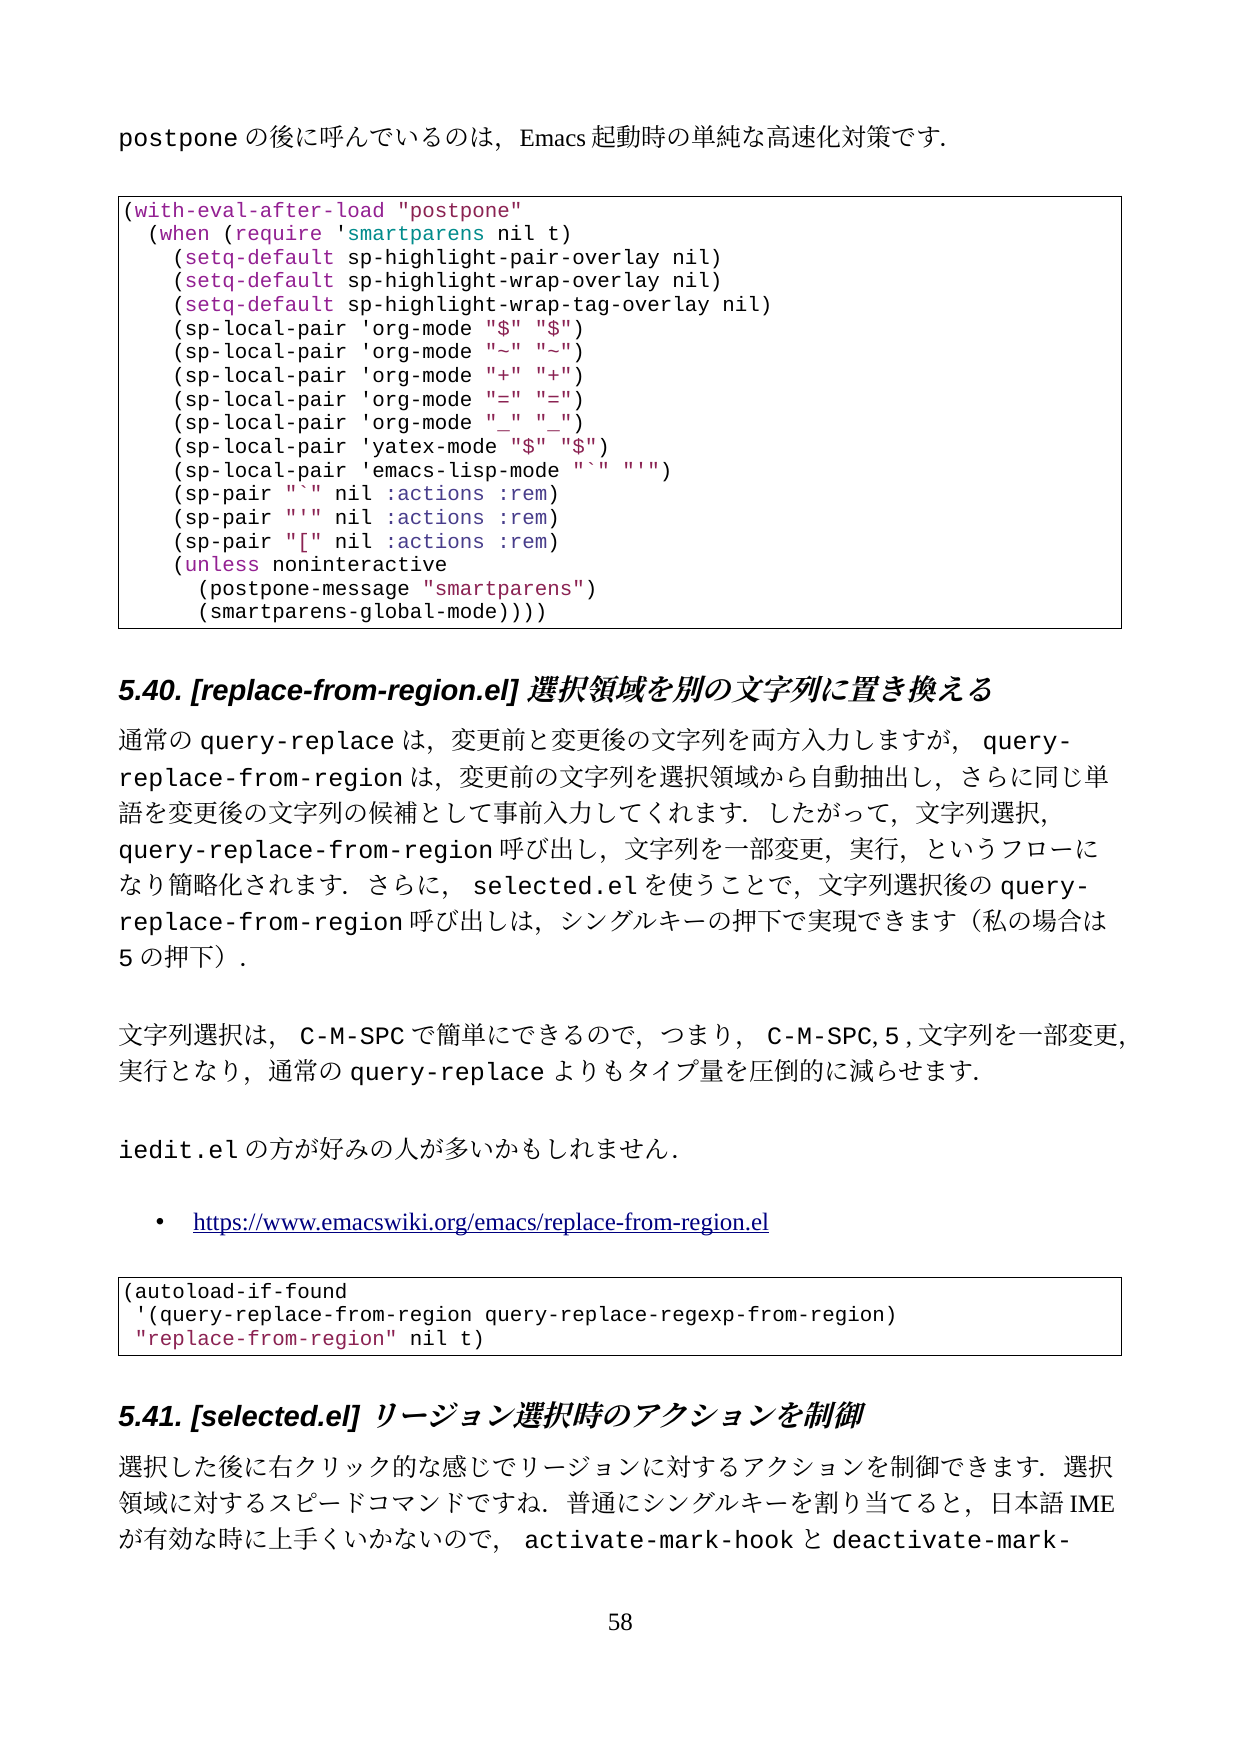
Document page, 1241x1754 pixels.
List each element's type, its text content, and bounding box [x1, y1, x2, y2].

text (sp-pair "[" nil :actions :rem) [119, 527, 1121, 550]
text (sp-local-pair 'org-mode "$" "$") [119, 314, 1121, 337]
text postpone の後に呼んでいるのは，Emacs起動時の単純な高速化対策です． [118, 118, 1122, 183]
text (sp-local-pair 'emacs-lisp-mode "`" "'") [119, 456, 1121, 479]
text (setq-default sp-highlight-wrap-overlay nil) [119, 267, 1121, 290]
text (sp-local-pair 'org-mode "+" "+") [119, 361, 1121, 385]
text (setq-default sp-highlight-wrap-tag-overlay nil) [119, 290, 1121, 314]
text (autoload-if-found [119, 1278, 1121, 1301]
text (setq-default sp-highlight-pair-overlay nil) [119, 243, 1121, 267]
text (sp-local-pair 'yatex-mode "$" "$") [119, 432, 1121, 456]
text '(query-replace-from-region query-replace-regexp-from-region) [119, 1301, 1121, 1324]
text (unless noninteractive [119, 550, 1121, 574]
text 選択した後に右クリック的な感じでリージョンに対するアクションを制御できます．選択領域に対するスピードコマンドですね．普通にシングルキーを割り当てると，日本語IMEが有効な時に上手くいかないので， activate-mark-hook と deactivate-mark- [118, 1447, 1122, 1556]
text iedit.el の方が好みの人が多いかもしれません． [118, 1129, 1122, 1194]
text "replace-from-region" nil t) [119, 1324, 1121, 1355]
text (sp-local-pair 'org-mode "_" "_") [119, 408, 1121, 432]
text (sp-pair "`" nil :actions :rem) [119, 479, 1121, 503]
text (with-eval-after-load "postpone" [119, 197, 1121, 219]
text (sp-local-pair 'org-mode "~" "~") [119, 337, 1121, 361]
subtitle [selected.el] リージョン選択時のアクションを制御 [118, 1393, 1122, 1435]
text (when (require 'smartparens nil t) [119, 219, 1121, 243]
subtitle [replace-from-region.el] 選択領域を別の文字列に置き換える [118, 667, 1122, 708]
text 通常の query-replace は，変更前と変更後の文字列を両方入力しますが， query-replace-from-region は，変更前の文字列を選択領域から自動抽出し，さらに同じ単語を変更後の文字列の候補として事前入力してくれます．したがって，文字列選択， query-replace-from-region 呼び出し，文字列を一部変更，実行，というフローになり簡略化されます．さらに， selected.el を使うことで，文字列選択後の query-replace-from-region 呼び出しは，シングルキーの押下で実現できます（私の場合は 5 の押下）． [118, 721, 1122, 1003]
text (smartparens-global-mode)))) [119, 598, 1121, 628]
text 文字列選択は， C-M-SPC で簡単にできるので，つまり， C-M-SPC, 5 , 文字列を一部変更，実行となり，通常の query-replace よりもタイプ量を圧倒的に減らせます． [118, 1016, 1122, 1117]
text (postpone-message "smartparens") [119, 574, 1121, 598]
list https://www.emacswiki.org/emacs/replace-from-region.el [156, 1207, 1122, 1264]
text (sp-local-pair 'org-mode "=" "=") [119, 385, 1121, 408]
text (sp-pair "'" nil :actions :rem) [119, 503, 1121, 527]
